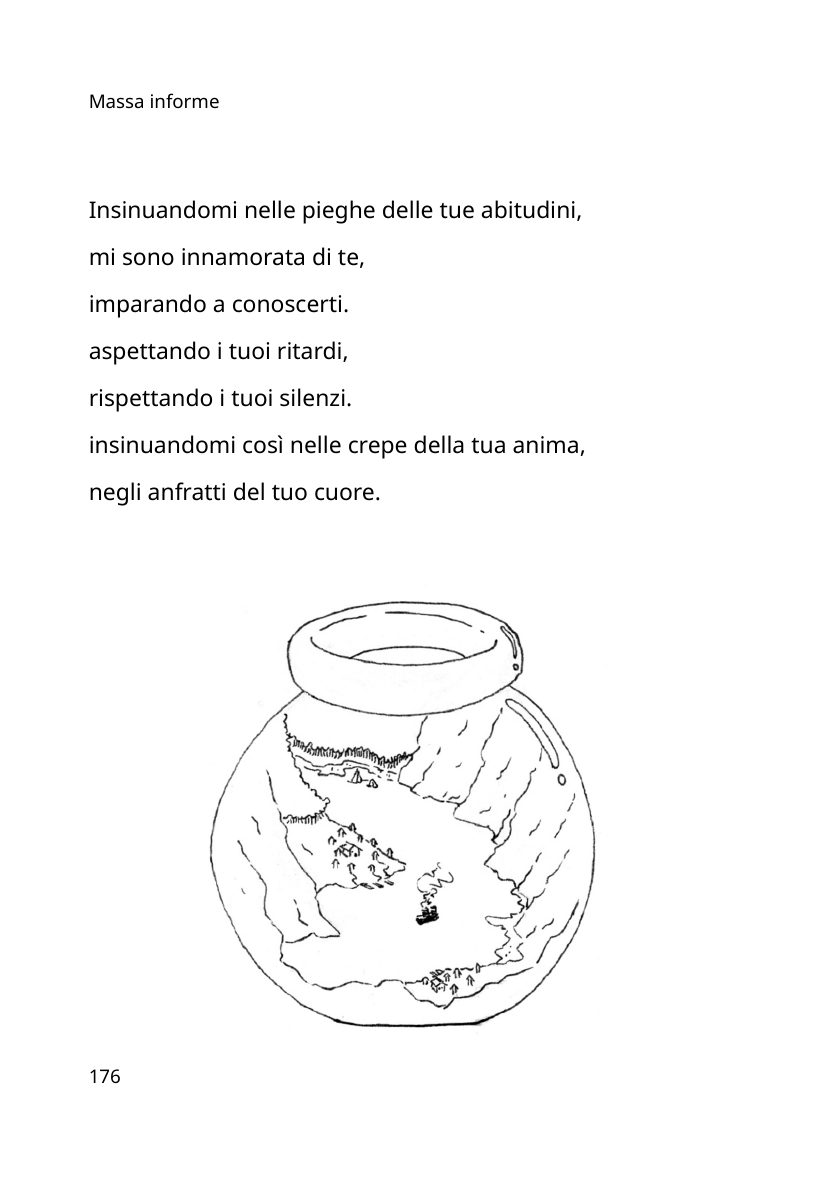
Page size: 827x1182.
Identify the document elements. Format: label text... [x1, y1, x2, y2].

text Insinuandomi nelle pieghe delle tue abitudini, [88, 194, 738, 226]
text rispettando i tuoi silenzi. [88, 382, 738, 413]
text insinuandomi così nelle crepe della tua anima, [88, 429, 738, 460]
text aspettando i tuoi ritardi, [88, 335, 738, 366]
text mi sono innamorata di te, [88, 241, 738, 272]
picture [199, 580, 608, 1037]
text negli anfratti del tuo cuore. [88, 476, 738, 507]
text imparando a conoscerti. [88, 288, 738, 319]
